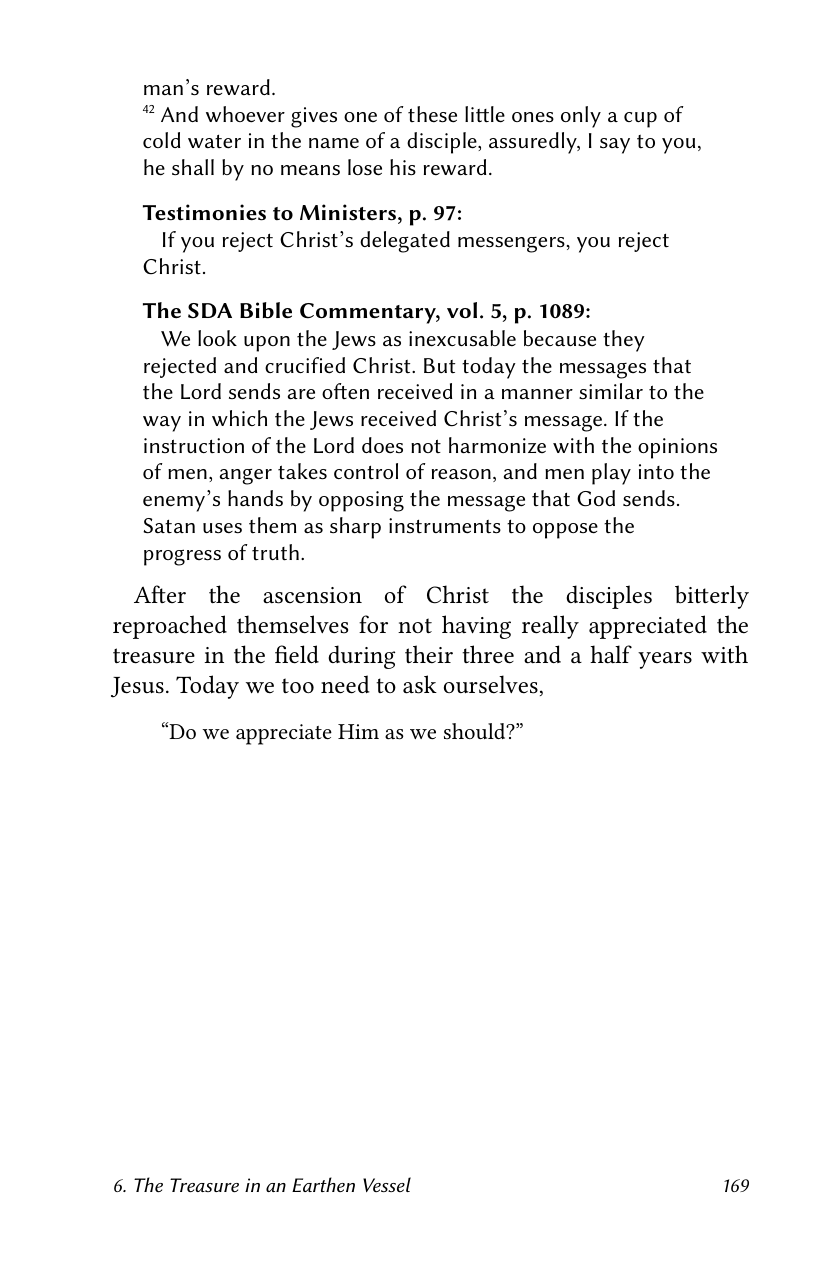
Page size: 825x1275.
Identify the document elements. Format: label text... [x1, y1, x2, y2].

text If you reject Christ’s delegated messengers, you reject Christ. [142, 227, 720, 280]
text “Do we appreciate Him as we should?” [142, 719, 720, 745]
text After the ascension of Christ the disciples bitterly reproached themselves for not having really appreciated the treasure in the field during their three and a half years with Jesus. Today we too need to ask ourselves, [112, 581, 750, 699]
text Testimonies to Ministers, p. 97: [142, 199, 750, 226]
text man’s reward. [142, 75, 720, 101]
text We look upon the Jews as inexcusable because they rejected and crucified Christ. But today the messages that the Lord sends are often received in a manner similar to the way in which the Jews received Christ’s message. If the instruction of the Lord does not harmonize with the opinions of men, anger takes control of reason, and men play into the enemy’s hands by opposing the message that God sends. Satan uses them as sharp instruments to oppose the progress of truth. [142, 326, 720, 566]
text The SDA Bible Commentary, vol. 5, p. 1089: [142, 298, 750, 324]
text 42 And whoever gives one of these little ones only a cup of cold water in the name of a disciple, assuredly, I say to you, he shall by no means lose his reward. [142, 102, 720, 181]
